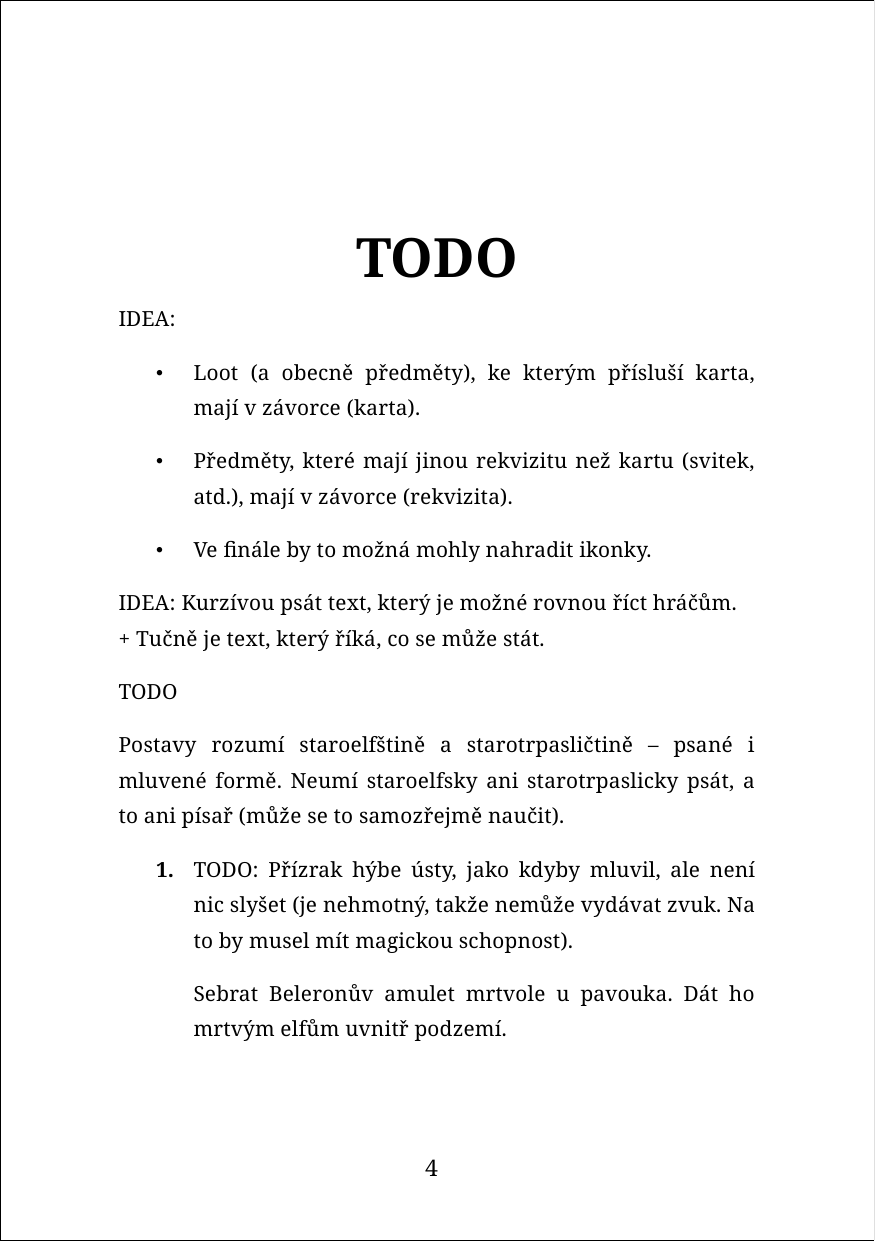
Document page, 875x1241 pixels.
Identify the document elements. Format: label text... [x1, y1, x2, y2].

list Ve finále by to možná mohly nahradit ikonky. [156, 535, 756, 564]
text Postavy rozumí staroelfštině a starotrpasličtině – psané i mluvené formě. Neumí staroelfsky ani starotrpaslicky psát, a to ani písař (může se to samozřejmě naučit). [118, 731, 756, 830]
list Loot (a obecně předměty), ke kterým přísluší karta, mají v závorce (karta). [156, 358, 756, 422]
text IDEA: [118, 304, 756, 333]
subtitle TODO [118, 219, 756, 293]
list Sebrat Beleronův amulet mrtvole u pavouka. Dát ho mrtvým elfům uvnitř podzemí. [156, 979, 756, 1043]
list TODO: Přízrak hýbe ústy, jako kdyby mluvil, ale není nic slyšet (je nehmotný, takže nemůže vydávat zvuk. Na to by musel mít magickou schopnost). [156, 855, 756, 954]
text TODO [118, 677, 756, 706]
text IDEA: Kurzívou psát text, který je možné rovnou říct hráčům. + Tučně je text, který říká, co se může stát. [118, 588, 756, 652]
list Předměty, které mají jinou rekvizitu než kartu (svitek, atd.), mají v závorce (rekvizita). [156, 447, 756, 511]
